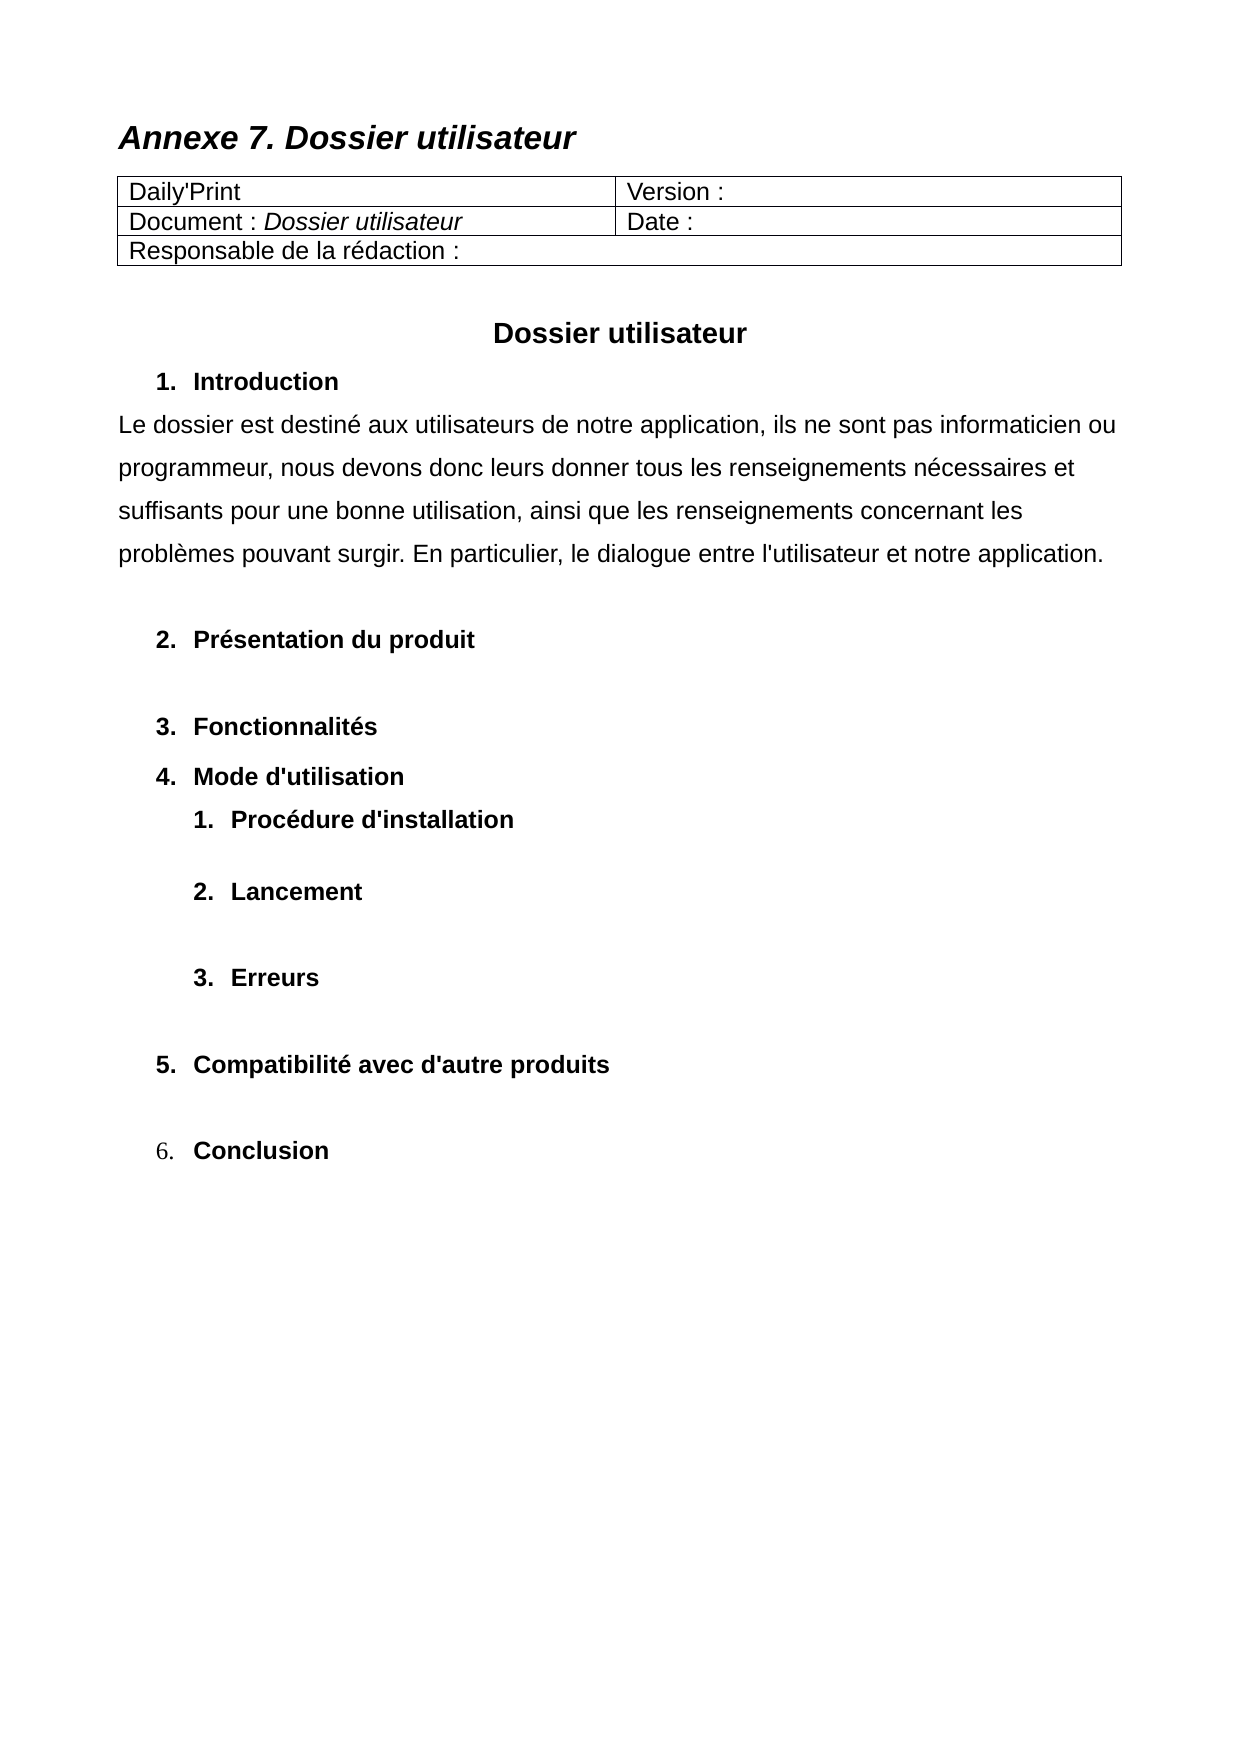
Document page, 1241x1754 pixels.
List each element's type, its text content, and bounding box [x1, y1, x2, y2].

table_header Version : [616, 177, 1121, 206]
table_header Daily'Print [118, 177, 615, 206]
text Annexe 7. Dossier utilisateur [118, 118, 1122, 157]
list Erreurs [193, 963, 1122, 992]
list Mode d'utilisation [156, 762, 1122, 791]
table_cell Document : Dossier utilisateur [118, 207, 615, 235]
list Présentation du produit [156, 626, 1122, 654]
list Conclusion [156, 1136, 1122, 1165]
list Fonctionnalités [156, 712, 1122, 741]
table_cell Date : [616, 207, 1121, 235]
list Compatibilité avec d'autre produits [156, 1049, 1122, 1078]
list Procédure d'installation [193, 805, 1122, 834]
list Introduction [156, 367, 1122, 396]
table_cell Responsable de la rédaction : [118, 236, 1121, 265]
text Dossier utilisateur [118, 316, 1122, 350]
text Le dossier est destiné aux utilisateurs de notre application, ils ne sont pas informaticien ou programmeur, nous devons donc leurs donner tous les renseignements nécessaires et suffisants pour une bonne utilisation, ainsi que les renseignements concernant les problèmes pouvant surgir. En particulier, le dialogue entre l'utilisateur et notre application. [118, 410, 1122, 568]
list Lancement [193, 877, 1122, 906]
